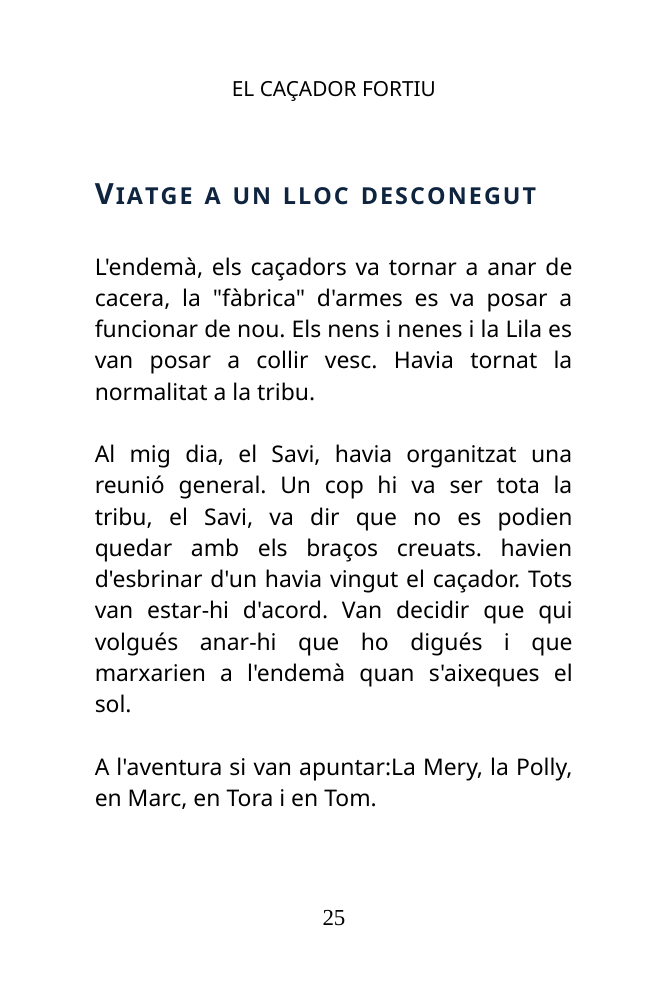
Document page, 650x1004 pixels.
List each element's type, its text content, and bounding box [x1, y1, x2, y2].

text L'endemà, els caçadors va tornar a anar de cacera, la "fàbrica" d'armes es va posar a funcionar de nou. Els nens i nenes i la Lila es van posar a collir vesc. Havia tornat la normalitat a la tribu. [94, 251, 573, 407]
subtitle Viatge a un lloc desconegut [94, 173, 573, 213]
text Al mig dia, el Savi, havia organitzat una reunió general. Un cop hi va ser tota la tribu, el Savi, va dir que no es podien quedar amb els braços creuats. havien d'esbrinar d'un havia vingut el caçador. Tots van estar-hi d'acord. Van decidir que qui volgués anar-hi que ho digués i que marxarien a l'endemà quan s'aixeques el sol. [94, 438, 573, 719]
text A l'aventura si van apuntar:La Mery, la Polly, en Marc, en Tora i en Tom. [94, 751, 573, 813]
